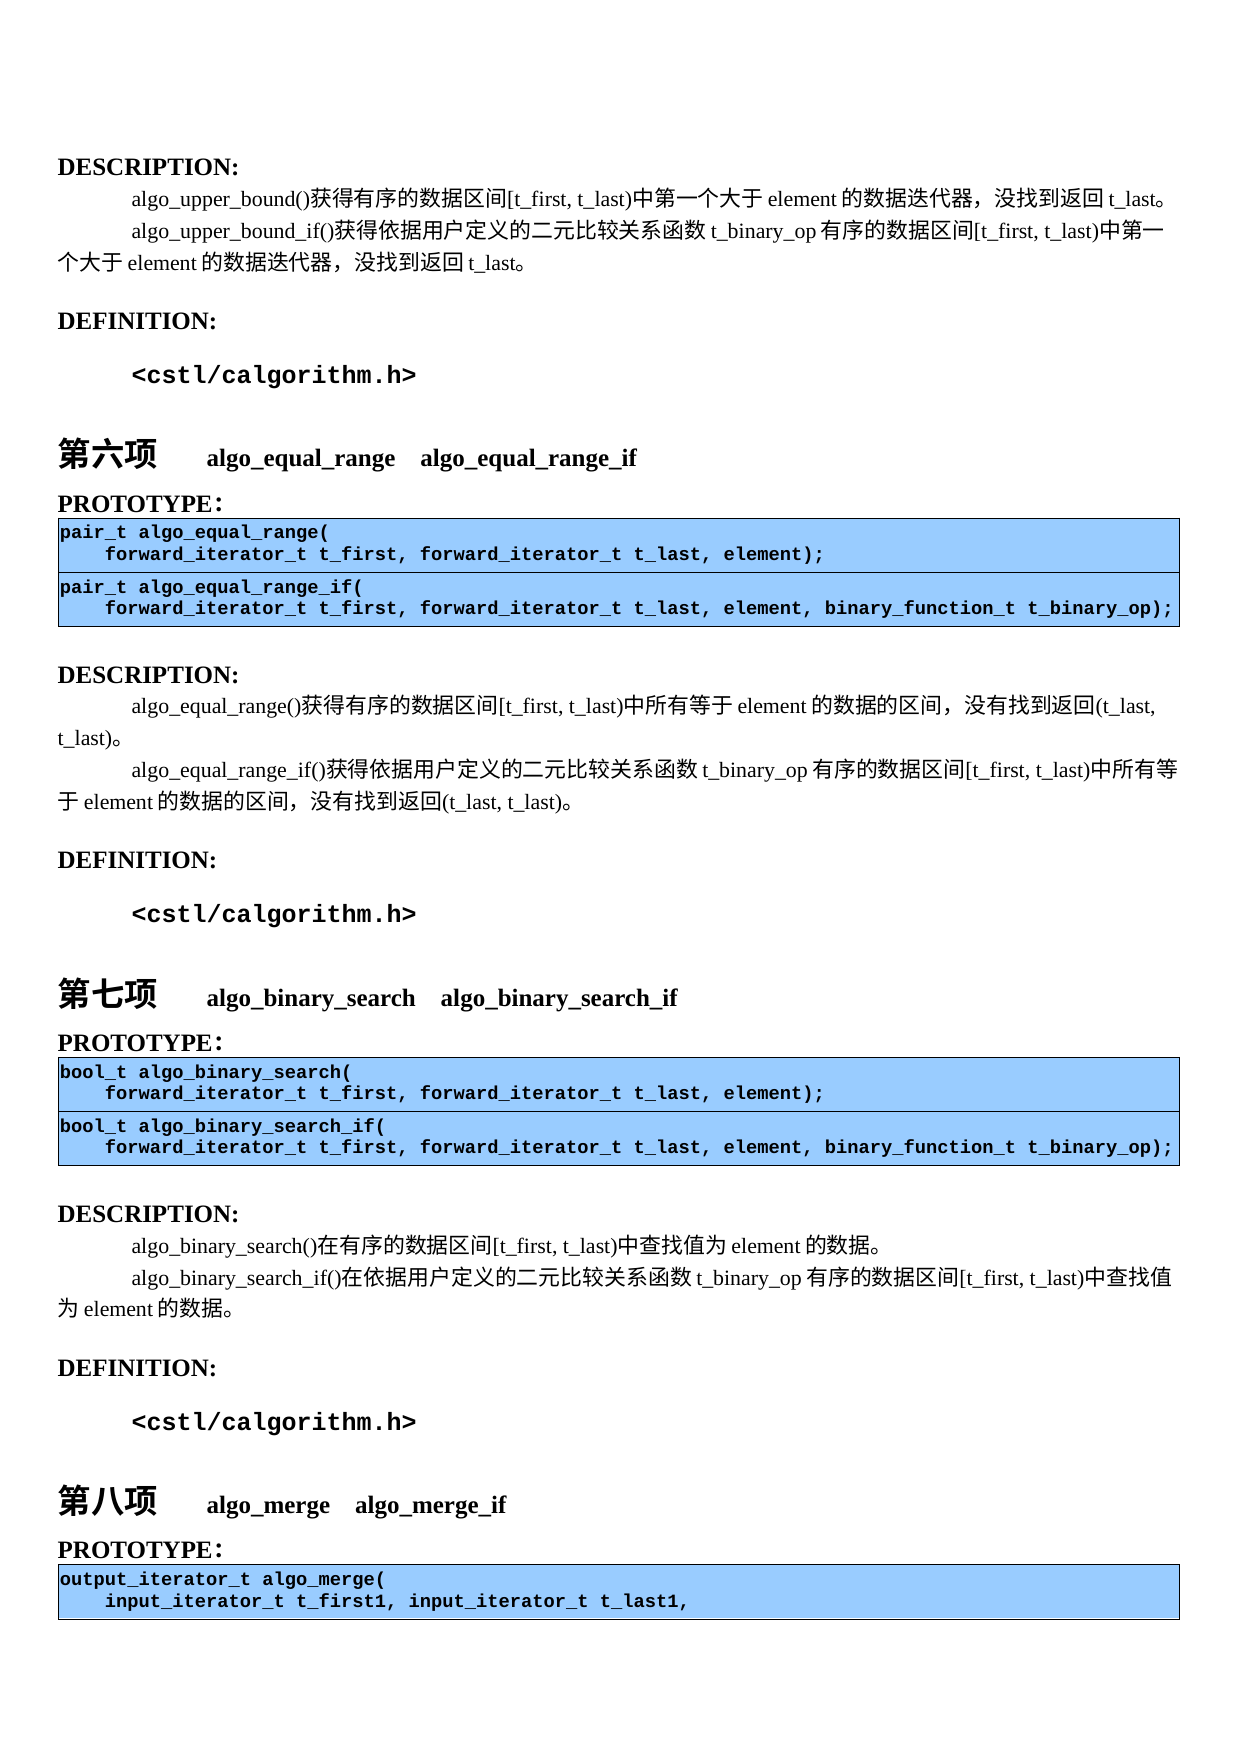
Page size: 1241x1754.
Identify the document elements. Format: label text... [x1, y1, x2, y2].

subtitle algo_binary_search algo_binary_search_if [57, 967, 1179, 1016]
text PROTOTYPE： [57, 1536, 1179, 1564]
text DEFINITION: [57, 845, 1179, 874]
text algo_upper_bound()获得有序的数据区间[t_first, t_last)中第一个大于element的数据迭代器，没找到返回t_last。 [57, 181, 1179, 213]
text PROTOTYPE： [57, 1028, 1179, 1057]
text algo_equal_range_if()获得依据用户定义的二元比较关系函数t_binary_op有序的数据区间[t_first, t_last)中所有等于element的数据的区间，没有找到返回(t_last, t_last)。 [57, 752, 1179, 815]
text DESCRIPTION: [57, 152, 1179, 181]
text DESCRIPTION: [57, 1199, 1179, 1228]
text <cstl/calgorithm.h> [57, 360, 1179, 391]
text algo_binary_search_if()在依据用户定义的二元比较关系函数t_binary_op有序的数据区间[t_first, t_last)中查找值为element的数据。 [57, 1259, 1179, 1323]
text DEFINITION: [57, 1353, 1179, 1382]
text algo_equal_range()获得有序的数据区间[t_first, t_last)中所有等于element的数据的区间，没有找到返回(t_last, t_last)。 [57, 688, 1179, 752]
table_header bool_t algo_binary_search( forward_iterator_t t_first, forward_iterator_t t_last, element); [59, 1058, 1179, 1111]
table_header output_iterator_t algo_merge( input_iterator_t t_first1, input_iterator_t t_last1, [59, 1565, 1179, 1618]
text algo_binary_search()在有序的数据区间[t_first, t_last)中查找值为element的数据。 [57, 1228, 1179, 1259]
subtitle algo_equal_range algo_equal_range_if [57, 428, 1179, 476]
text algo_upper_bound_if()获得依据用户定义的二元比较关系函数t_binary_op有序的数据区间[t_first, t_last)中第一个大于element的数据迭代器，没找到返回t_last。 [57, 213, 1179, 276]
text DESCRIPTION: [57, 660, 1179, 688]
table_header pair_t algo_equal_range( forward_iterator_t t_first, forward_iterator_t t_last, element); [59, 519, 1179, 572]
text <cstl/calgorithm.h> [57, 899, 1179, 930]
text <cstl/calgorithm.h> [57, 1407, 1179, 1437]
table_cell bool_t algo_binary_search_if( forward_iterator_t t_first, forward_iterator_t t_last, element, binary_function_t t_binary_op); [59, 1112, 1179, 1165]
subtitle algo_merge algo_merge_if [57, 1475, 1179, 1523]
text PROTOTYPE： [57, 489, 1179, 517]
text DEFINITION: [57, 306, 1179, 335]
table_cell pair_t algo_equal_range_if( forward_iterator_t t_first, forward_iterator_t t_last, element, binary_function_t t_binary_op); [59, 573, 1179, 626]
